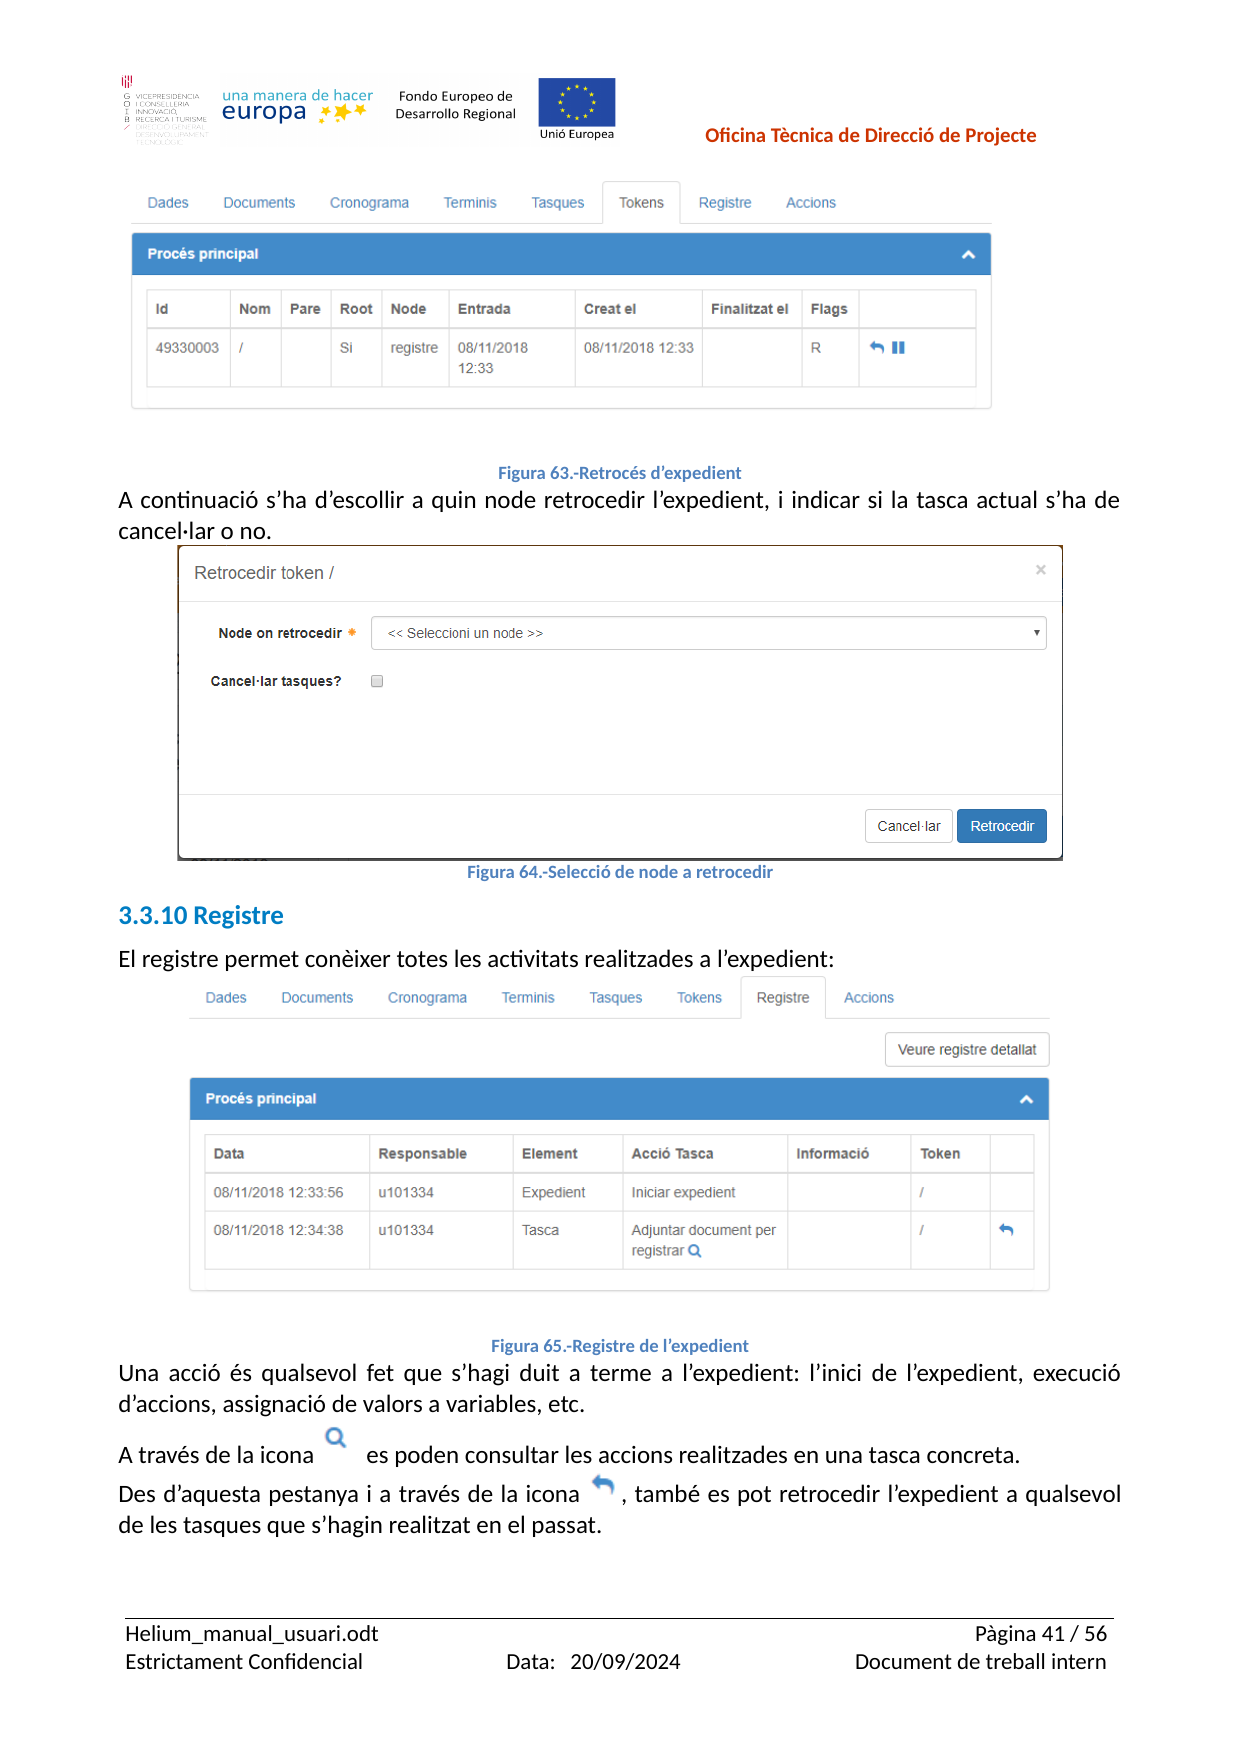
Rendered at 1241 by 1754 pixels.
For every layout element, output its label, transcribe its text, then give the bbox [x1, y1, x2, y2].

picture [118, 177, 1004, 462]
picture [219, 73, 621, 147]
text Des d’aquesta pestanya i a través de la icona , també es pot retrocedir l’expedient a qualsevol de les tasques que s’hagin realitzat en el passat. [118, 1470, 1122, 1539]
text Figura 64.-Selecció de node a retrocedir [118, 860, 1122, 883]
text El registre permet conèixer totes les activitats realitzades a l’expedient: [118, 943, 1122, 974]
text Una acció és qualsevol fet que s’hagi duit a terme a l’expedient: l’inici de l’expedient, execució d’accions, assignació de valors a variables, etc. [118, 1357, 1122, 1418]
picture [588, 1470, 621, 1503]
subtitle Registre [118, 898, 1122, 931]
picture [177, 973, 1063, 1335]
picture [177, 545, 1063, 861]
text Figura 63.-Retrocés d’expedient [118, 461, 1122, 484]
picture [118, 73, 213, 147]
text A través de la icona es poden consultar les accions realitzades en una tasca concreta. [118, 1438, 1122, 1470]
text Figura 65.-Registre de l’expedient [118, 1334, 1122, 1357]
picture [320, 1418, 361, 1464]
text A continuació s’ha d’escollir a quin node retrocedir l’expedient, i indicar si la tasca actual s’ha de cancel·lar o no. [118, 484, 1122, 545]
